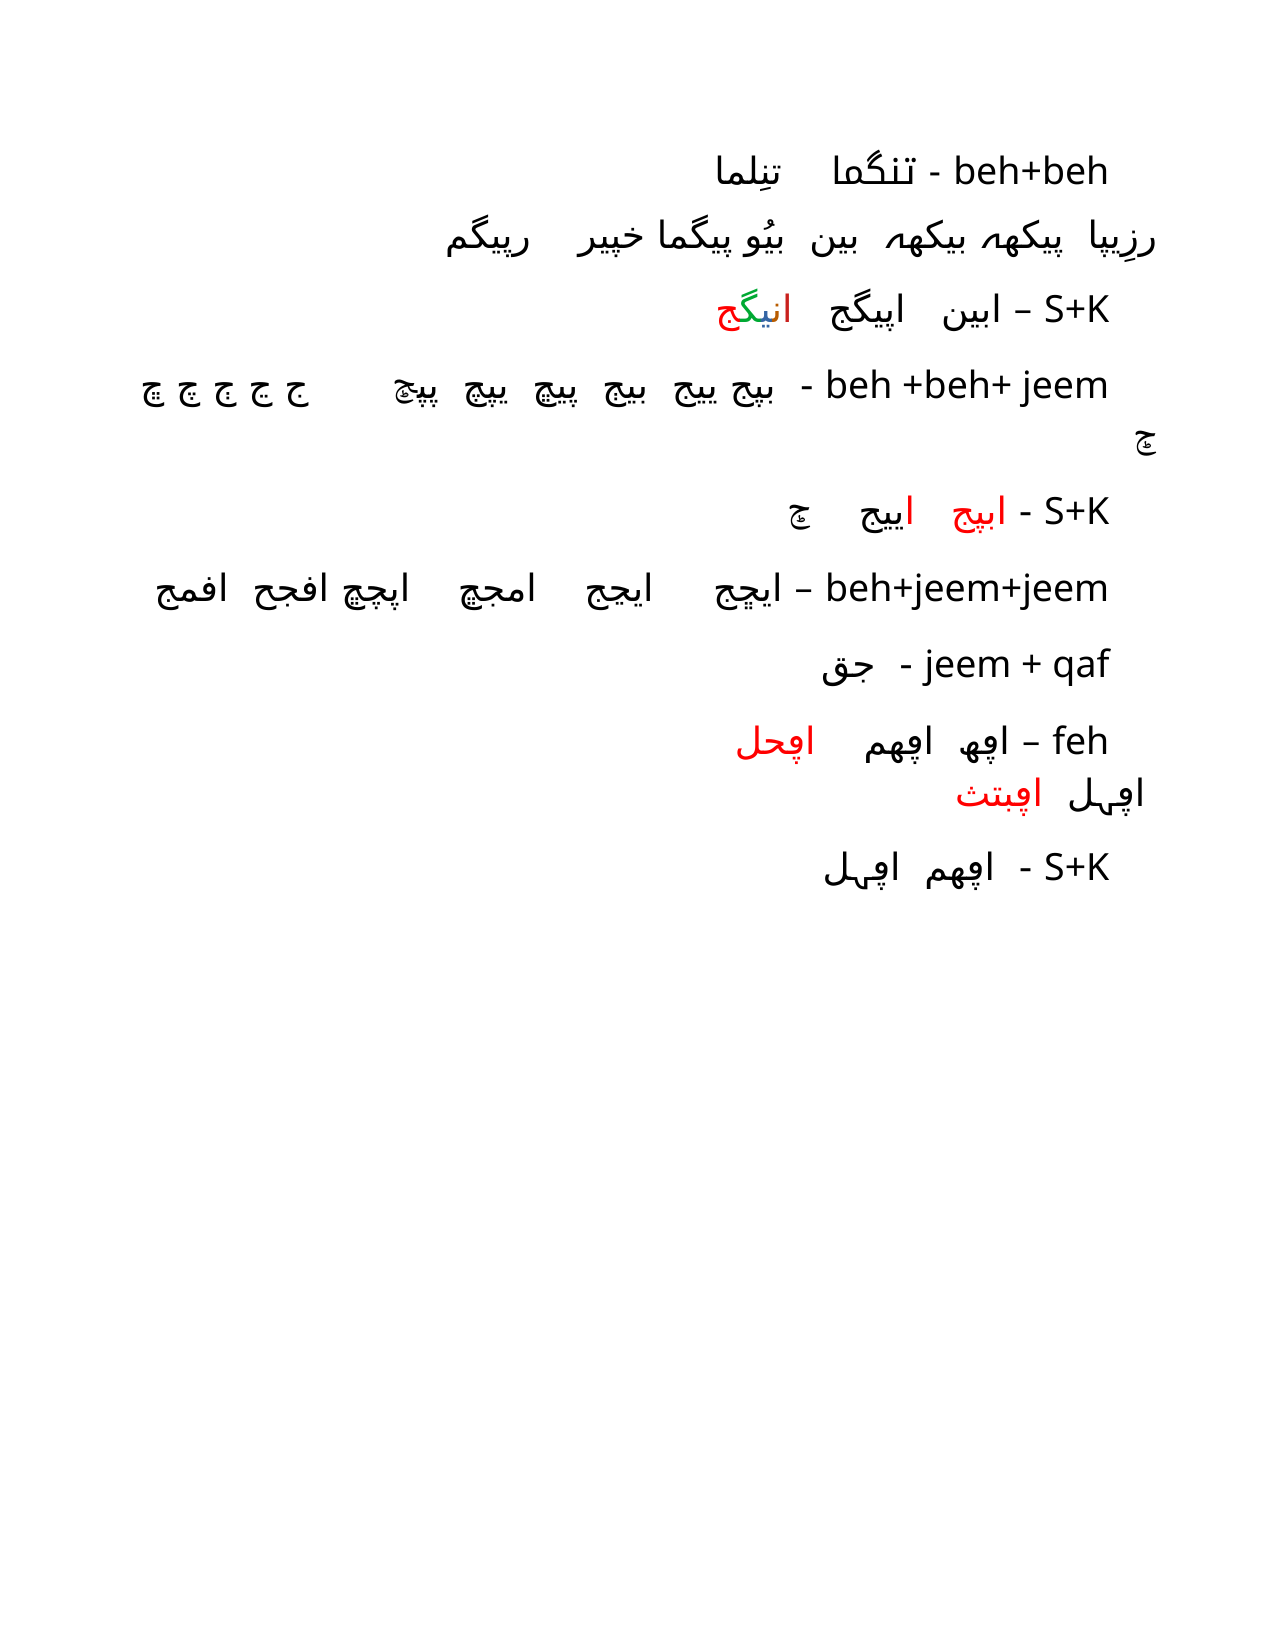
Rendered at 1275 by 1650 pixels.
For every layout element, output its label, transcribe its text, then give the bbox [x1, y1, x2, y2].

text jeem + qaf - جق [118, 637, 1157, 688]
text S+K - اڥھم اڥہل [118, 840, 1157, 891]
text beh +beh+ jeem - بپج ییج بیڄ پیڇ یپچ پپݮ ج ڃ ڄ چ ڇ ݮ [118, 358, 1157, 460]
text beh+beh - تنگما تنِلما رزِیپا پیکھہ بیکھہ بین بیُو پیگما خپیر رپیگم [118, 136, 1157, 257]
text S+K – ابین اپیگج انیگج [118, 282, 1157, 333]
text beh+jeem+jeem – ایڇج ایڃج امجڇ اپچڇ افجح افمج [118, 561, 1157, 612]
text feh – اڥھ اڥھم اڥحل اڥہل اڥبتث [118, 714, 1157, 815]
text S+K - ابپج اییج ݮ [118, 484, 1157, 535]
